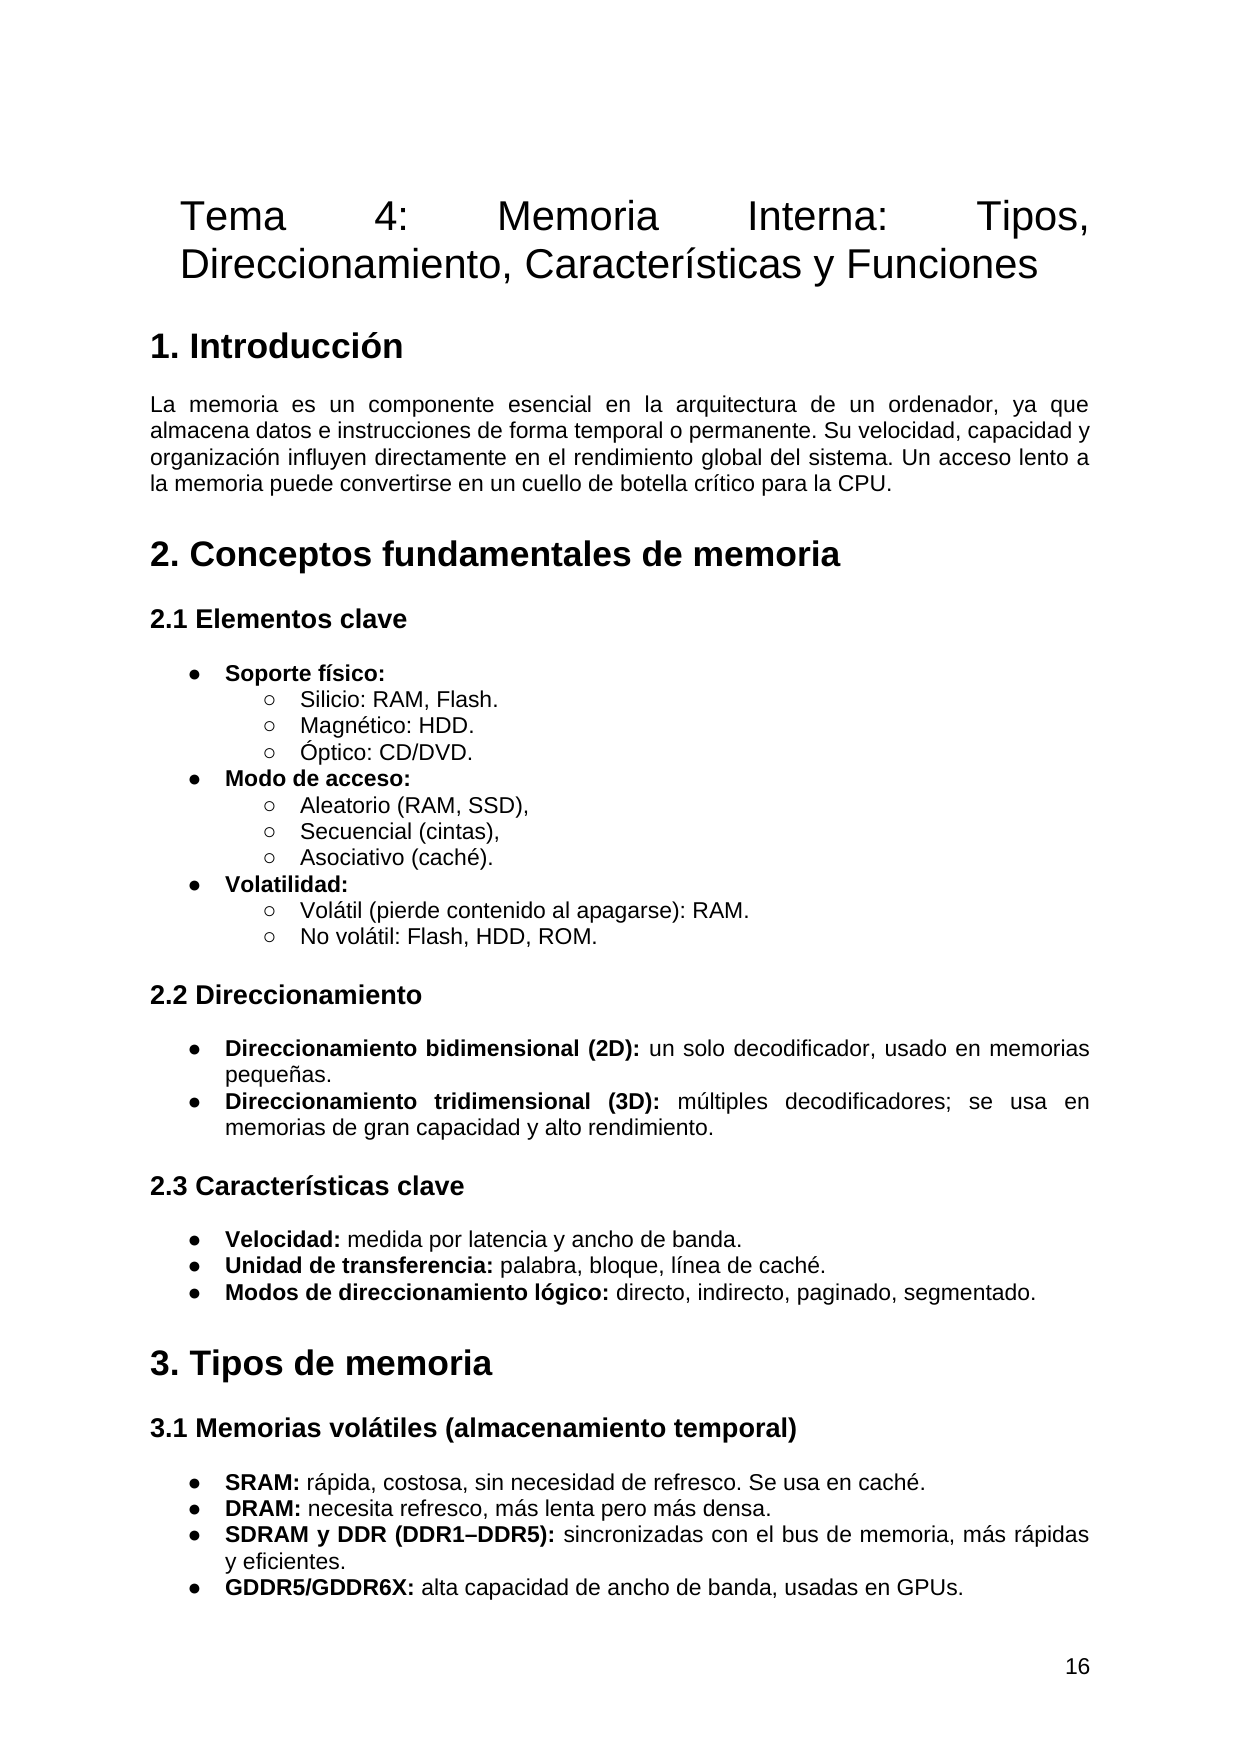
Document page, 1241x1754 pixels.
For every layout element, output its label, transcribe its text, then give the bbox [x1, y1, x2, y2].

list Aleatorio (RAM, SSD), [262, 792, 1090, 818]
subtitle 2.1 Elementos clave [150, 603, 1090, 635]
list SDRAM y DDR (DDR1–DDR5): sincronizadas con el bus de memoria, más rápidas y eficientes. [187, 1521, 1090, 1574]
text La memoria es un componente esencial en la arquitectura de un ordenador, ya que almacena datos e instrucciones de forma temporal o permanente. Su velocidad, capacidad y organización influyen directamente en el rendimiento global del sistema. Un acceso lento a la memoria puede convertirse en un cuello de botella crítico para la CPU. [150, 391, 1090, 496]
list No volátil: Flash, HDD, ROM. [262, 923, 1090, 950]
list Direccionamiento tridimensional (3D): múltiples decodificadores; se usa en memorias de gran capacidad y alto rendimiento. [187, 1088, 1090, 1141]
list SRAM: rápida, costosa, sin necesidad de refresco. Se usa en caché. [187, 1469, 1090, 1495]
list Soporte físico: [187, 660, 1090, 686]
subtitle 2.2 Direccionamiento [150, 979, 1090, 1010]
list DRAM: necesita refresco, más lenta pero más densa. [187, 1495, 1090, 1521]
list Velocidad: medida por latencia y ancho de banda. [187, 1226, 1090, 1252]
subtitle 3.1 Memorias volátiles (almacenamiento temporal) [150, 1412, 1090, 1444]
list Modos de direccionamiento lógico: directo, indirecto, paginado, segmentado. [187, 1279, 1090, 1305]
list Magnético: HDD. [262, 712, 1090, 739]
list Óptico: CD/DVD. [262, 739, 1090, 765]
subtitle Tema 4: Memoria Interna: Tipos, Direccionamiento, Características y Funciones [179, 192, 1090, 287]
list Direccionamiento bidimensional (2D): un solo decodificador, usado en memorias pequeñas. [187, 1035, 1090, 1088]
subtitle 2.3 Características clave [150, 1170, 1090, 1201]
list GDDR5/GDDR6X: alta capacidad de ancho de banda, usadas en GPUs. [187, 1574, 1090, 1600]
list Silicio: RAM, Flash. [262, 686, 1090, 712]
subtitle 1. Introducción [150, 325, 1090, 366]
list Volatilidad: [187, 871, 1090, 897]
list Unidad de transferencia: palabra, bloque, línea de caché. [187, 1252, 1090, 1279]
subtitle 3. Tipos de memoria [150, 1342, 1090, 1383]
list Volátil (pierde contenido al apagarse): RAM. [262, 897, 1090, 923]
list Asociativo (caché). [262, 844, 1090, 871]
list Modo de acceso: [187, 765, 1090, 792]
subtitle 2. Conceptos fundamentales de memoria [150, 534, 1090, 574]
list Secuencial (cintas), [262, 818, 1090, 844]
